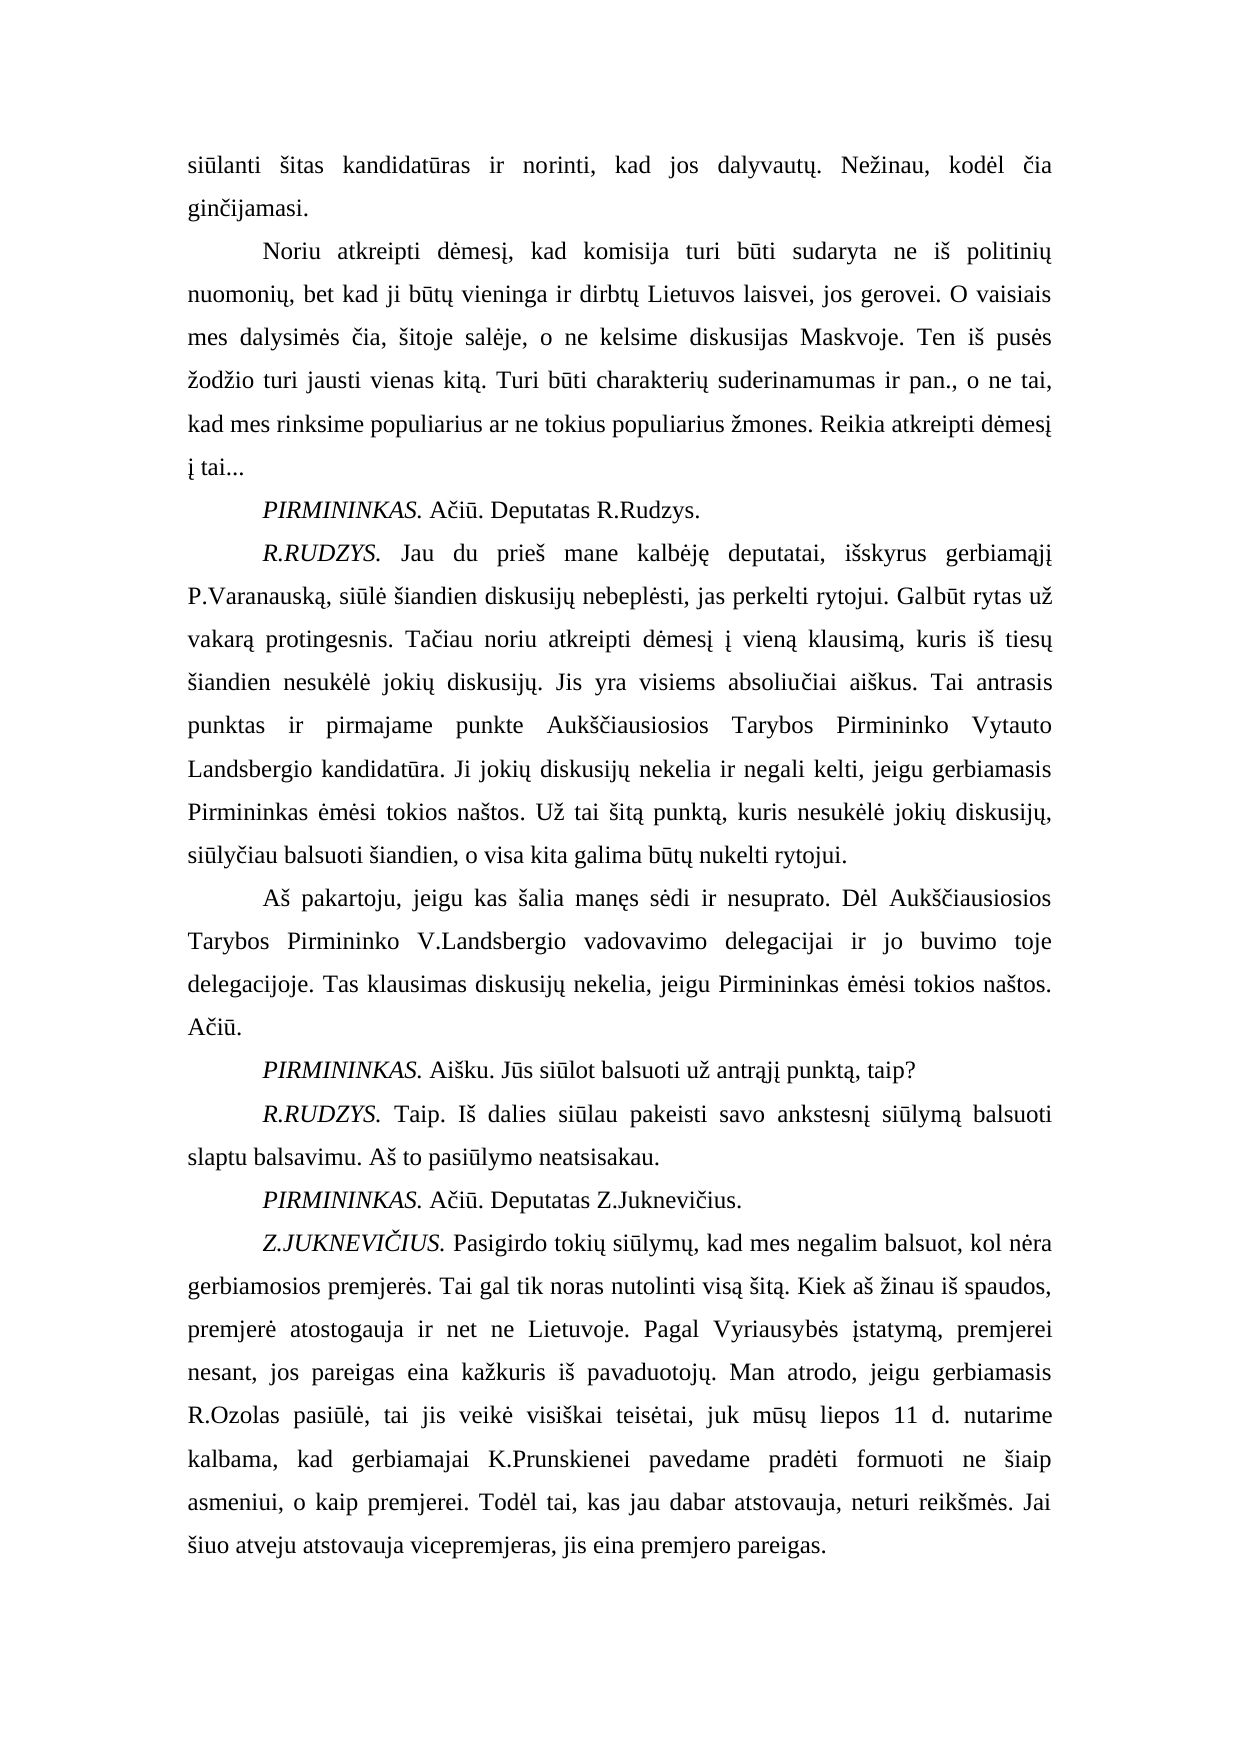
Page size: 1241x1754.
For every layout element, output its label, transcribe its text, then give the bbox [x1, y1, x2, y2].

text siūlanti šitas kandidatūras ir no­rinti, kad jos dalyvautų. Nežinau, kodėl čia ginčijamasi. [187, 150, 1053, 222]
text Z.JUKNEVIČIUS. Pasigirdo tokių siūlymų, kad mes negalim balsuot, kol nėra gerbiamosios premjerės. Tai gal tik noras nutolinti visą šitą. Kiek aš žinau iš spaudos, premjerė atostogauja ir net ne Lietuvoje. Pagal Vyriausy­bės įstatymą, premjerei nesant, jos pareigas eina kažkuris iš pavaduotojų. Man atrodo, jeigu gerbiamasis R.Ozolas pasiūlė, tai jis veikė visiškai teisė­tai, juk mūsų liepos 11 d. nutarime kalbama, kad gerbiamajai K.Prunskienei pavedame pradėti formuoti ne šiaip asmeniui, o kaip premjerei. Todėl tai, kas jau dabar atstovauja, neturi reikšmės. Jai šiuo atveju atstovauja vicep­remjeras, jis eina premjero pareigas. [187, 1228, 1053, 1559]
text R.RUDZYS. Jau du prieš mane kalbėję deputatai, išskyrus gerbiamąjį P.Varanauską, siūlė šiandien diskusijų nebeplėsti, jas perkelti rytojui. Gal­būt rytas už vakarą protingesnis. Tačiau noriu atkreipti dėmesį į vieną klau­simą, kuris iš tiesų šiandien nesukėlė jokių diskusijų. Jis yra visiems absoliu­čiai aiškus. Tai antrasis punktas ir pirmajame punkte Aukščiausiosios Tarybos Pirmininko Vytauto Landsbergio kandidatūra. Ji jokių diskusijų nekelia ir negali kelti, jeigu gerbiamasis Pirmininkas ėmėsi tokios naštos. Už tai šitą punktą, kuris nesukėlė jokių diskusijų, siūlyčiau balsuoti šiandien, o visa kita galima būtų nukelti rytojui. [187, 538, 1053, 869]
text PIRMININKAS. Aišku. Jūs siūlot balsuoti už antrąjį punktą, taip? [187, 1056, 1053, 1084]
text R.RUDZYS. Taip. Iš dalies siūlau pakeisti savo ankstesnį siūlymą balsuoti slaptu balsavimu. Aš to pasiūlymo neatsisakau. [187, 1099, 1053, 1171]
text Aš pakartoju, jeigu kas šalia manęs sėdi ir nesuprato. Dėl Aukščiausiosios Tarybos Pirmininko V.Landsbergio vadovavimo delegacijai ir jo buvimo toje delegacijoje. Tas klausimas diskusijų nekelia, jeigu Pirmininkas ėmėsi tokios naštos. Ačiū. [187, 883, 1053, 1041]
text PIRMININKAS. Ačiū. Deputatas R.Rudzys. [187, 495, 1053, 524]
text PIRMININKAS. Ačiū. Deputatas Z.Juknevičius. [187, 1185, 1053, 1214]
text Noriu atkreipti dėmesį, kad komisija turi būti sudaryta ne iš politinių nuomonių, bet kad ji būtų vieninga ir dirbtų Lietuvos laisvei, jos gerovei. O vaisiais mes dalysimės čia, šitoje salėje, o ne kelsime diskusijas Maskvoje. Ten iš pusės žodžio turi jausti vienas kitą. Turi būti charakterių suderinamu­mas ir pan., o ne tai, kad mes rinksime populiarius ar ne tokius populiarius žmones. Reikia atkreipti dėmesį į tai... [187, 236, 1053, 481]
